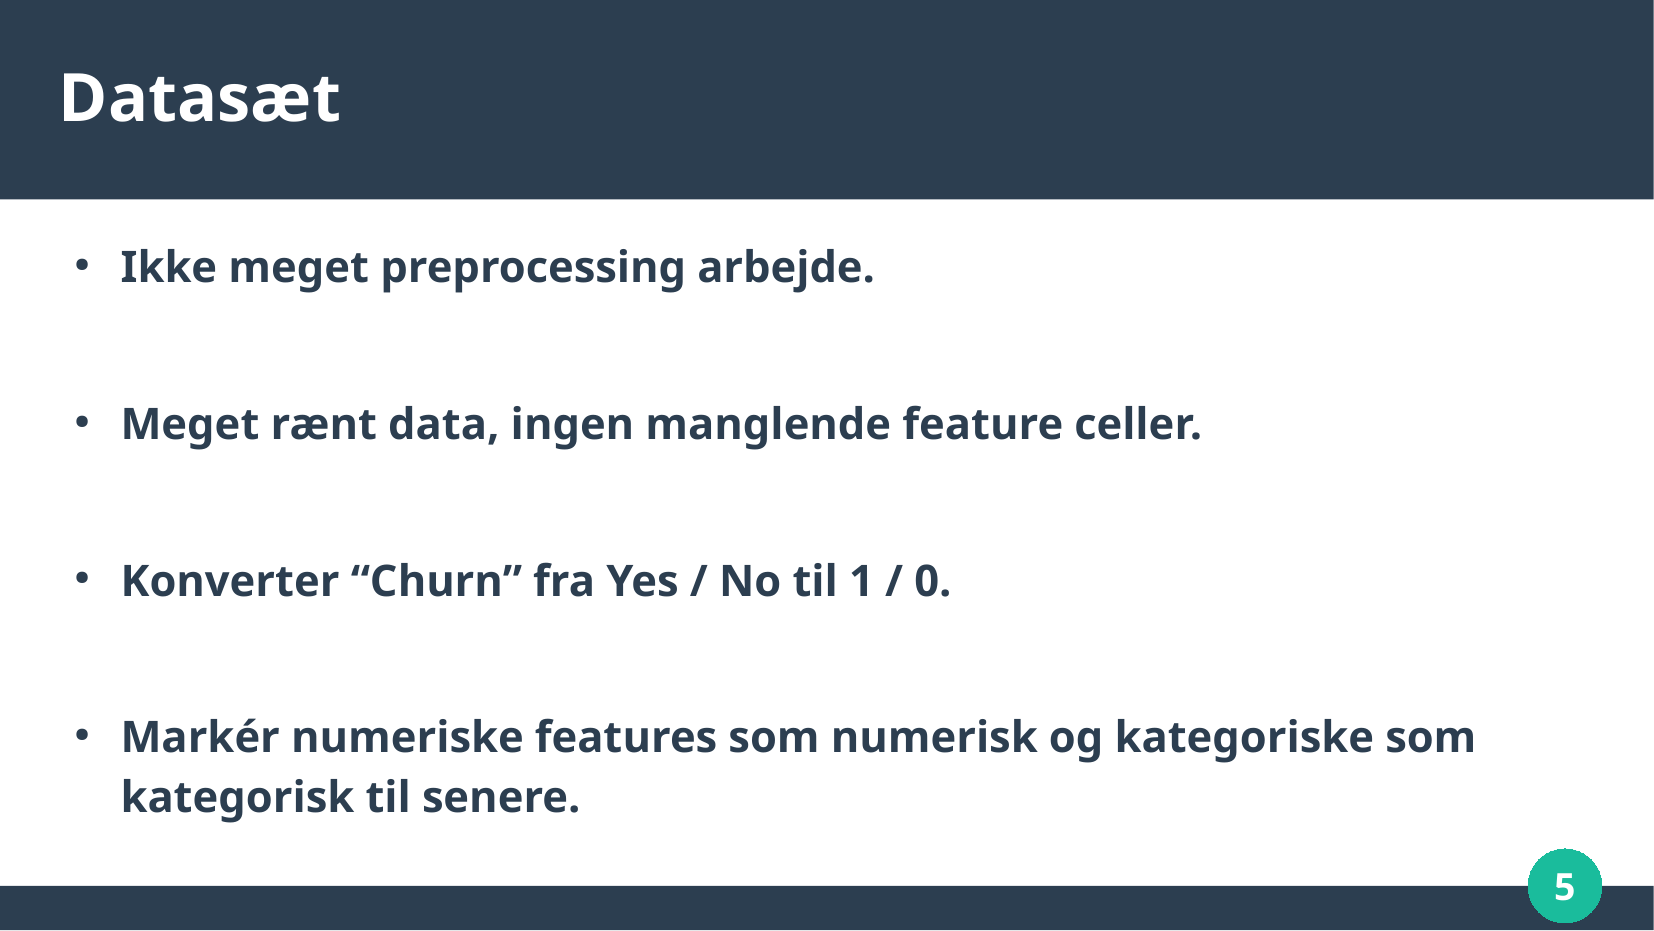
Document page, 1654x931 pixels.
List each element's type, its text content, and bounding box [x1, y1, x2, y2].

list Ikke meget preprocessing arbejde. Meget rænt data, ingen manglende feature celler. Konverter “Churn” fra Yes / No til 1 / 0. Markér numeriske features som numerisk og kategoriske som kategorisk til senere. [59, 236, 1595, 827]
title Datasæt [59, 37, 1595, 155]
